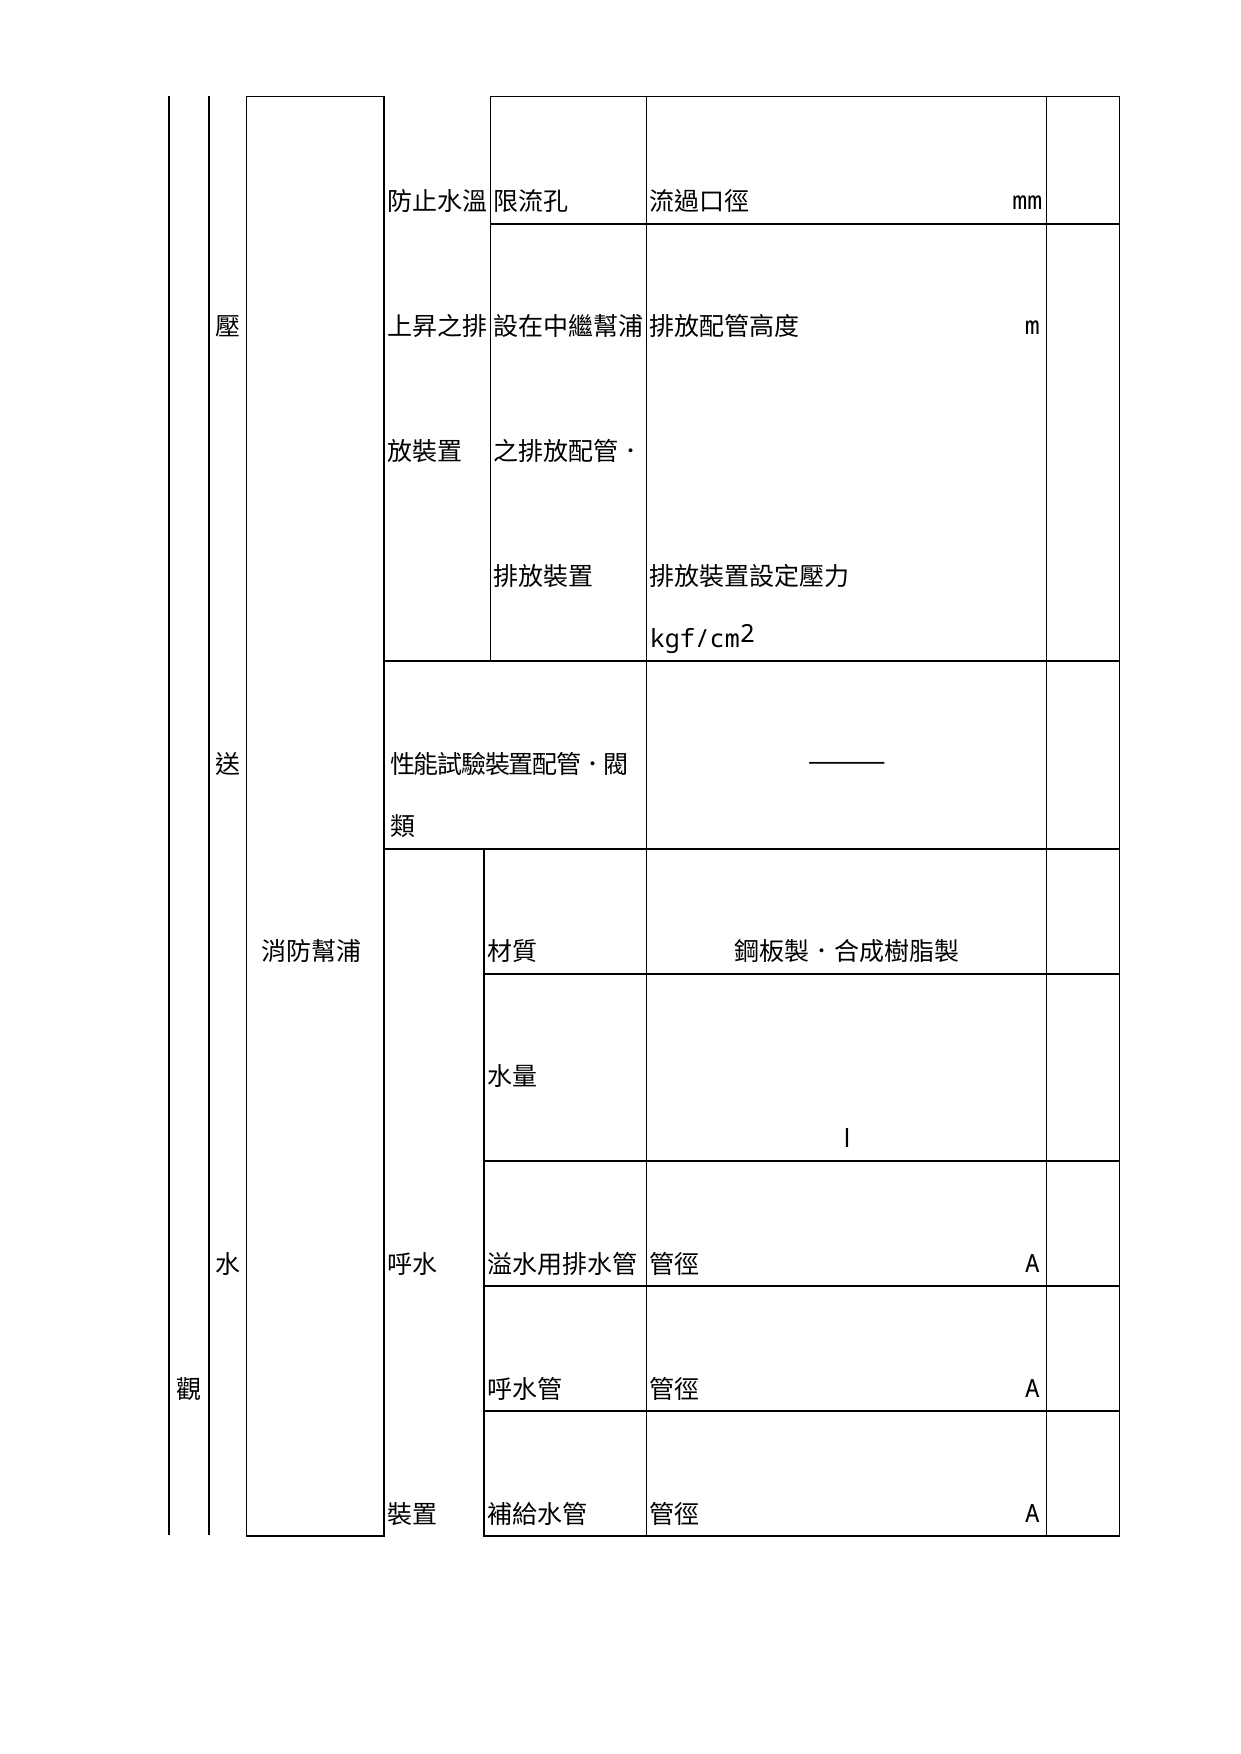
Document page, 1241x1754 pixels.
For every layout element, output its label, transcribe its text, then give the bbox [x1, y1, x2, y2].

table_cell [170, 473, 208, 660]
table_cell 排放配管高度 m [647, 225, 1046, 348]
table_cell 管徑 A [647, 1412, 1046, 1535]
table_cell [385, 1285, 483, 1410]
table_cell l [647, 975, 1046, 1160]
table_cell [210, 96, 246, 223]
table_cell 流過口徑 mm [647, 97, 1046, 223]
table_cell 水量 [485, 975, 646, 1160]
table_cell 裝置 [385, 1410, 483, 1535]
table_cell [385, 973, 483, 1160]
table_cell [1047, 1412, 1119, 1535]
table_cell 水 [210, 1160, 246, 1285]
table_cell 呼水 [385, 1160, 483, 1285]
table_cell 送 [210, 660, 246, 848]
table_cell 設在中繼幫浦 [491, 225, 646, 348]
table_cell [210, 473, 246, 660]
table_cell [1047, 662, 1119, 848]
table_cell 限流孔 [491, 97, 646, 223]
table_cell [210, 348, 246, 473]
table_cell [170, 348, 208, 473]
table_cell 溢水用排水管 [485, 1162, 646, 1285]
table_cell [170, 1160, 208, 1285]
table_cell [170, 223, 208, 348]
table_cell 補給水管 [485, 1412, 646, 1535]
table_cell 排放裝置 [491, 473, 646, 660]
table_cell [170, 96, 208, 223]
table_cell [1047, 97, 1119, 223]
table_cell 壓 [210, 223, 246, 348]
table_cell [1047, 225, 1119, 348]
table_cell 消防幫浦 [247, 97, 383, 1535]
table_cell [1047, 473, 1119, 660]
table_cell 性能試驗裝置配管．閥類 [385, 662, 646, 848]
table_cell [1047, 975, 1119, 1160]
table_cell 觀 [170, 1285, 208, 1410]
table_cell 鋼板製．合成樹脂製 [647, 850, 1046, 973]
table_cell [170, 848, 208, 973]
table_cell [1047, 348, 1119, 473]
table_cell [647, 348, 1046, 473]
table_cell 防止水溫 [385, 96, 490, 223]
table_cell 管徑 A [647, 1287, 1046, 1410]
table_cell [170, 973, 208, 1160]
table_cell [210, 973, 246, 1160]
table_cell [385, 473, 490, 660]
table_cell 呼水管 [485, 1287, 646, 1410]
table_cell [385, 850, 483, 973]
table_cell ───── [647, 662, 1046, 848]
table_cell [170, 1410, 208, 1535]
table_cell [210, 1410, 246, 1535]
table_cell 材質 [485, 850, 646, 973]
table_cell 管徑 A [647, 1162, 1046, 1285]
table_cell 排放裝置設定壓力 kgf/cm2 [647, 473, 1046, 660]
table_cell [210, 1285, 246, 1410]
table_cell [210, 848, 246, 973]
table_cell [170, 660, 208, 848]
table_cell [1047, 1162, 1119, 1285]
table_cell 放裝置 [385, 348, 490, 473]
table_cell 之排放配管． [491, 348, 646, 473]
table_cell [1047, 850, 1119, 973]
table_cell [1047, 1287, 1119, 1410]
table_cell 上昇之排 [385, 223, 490, 348]
